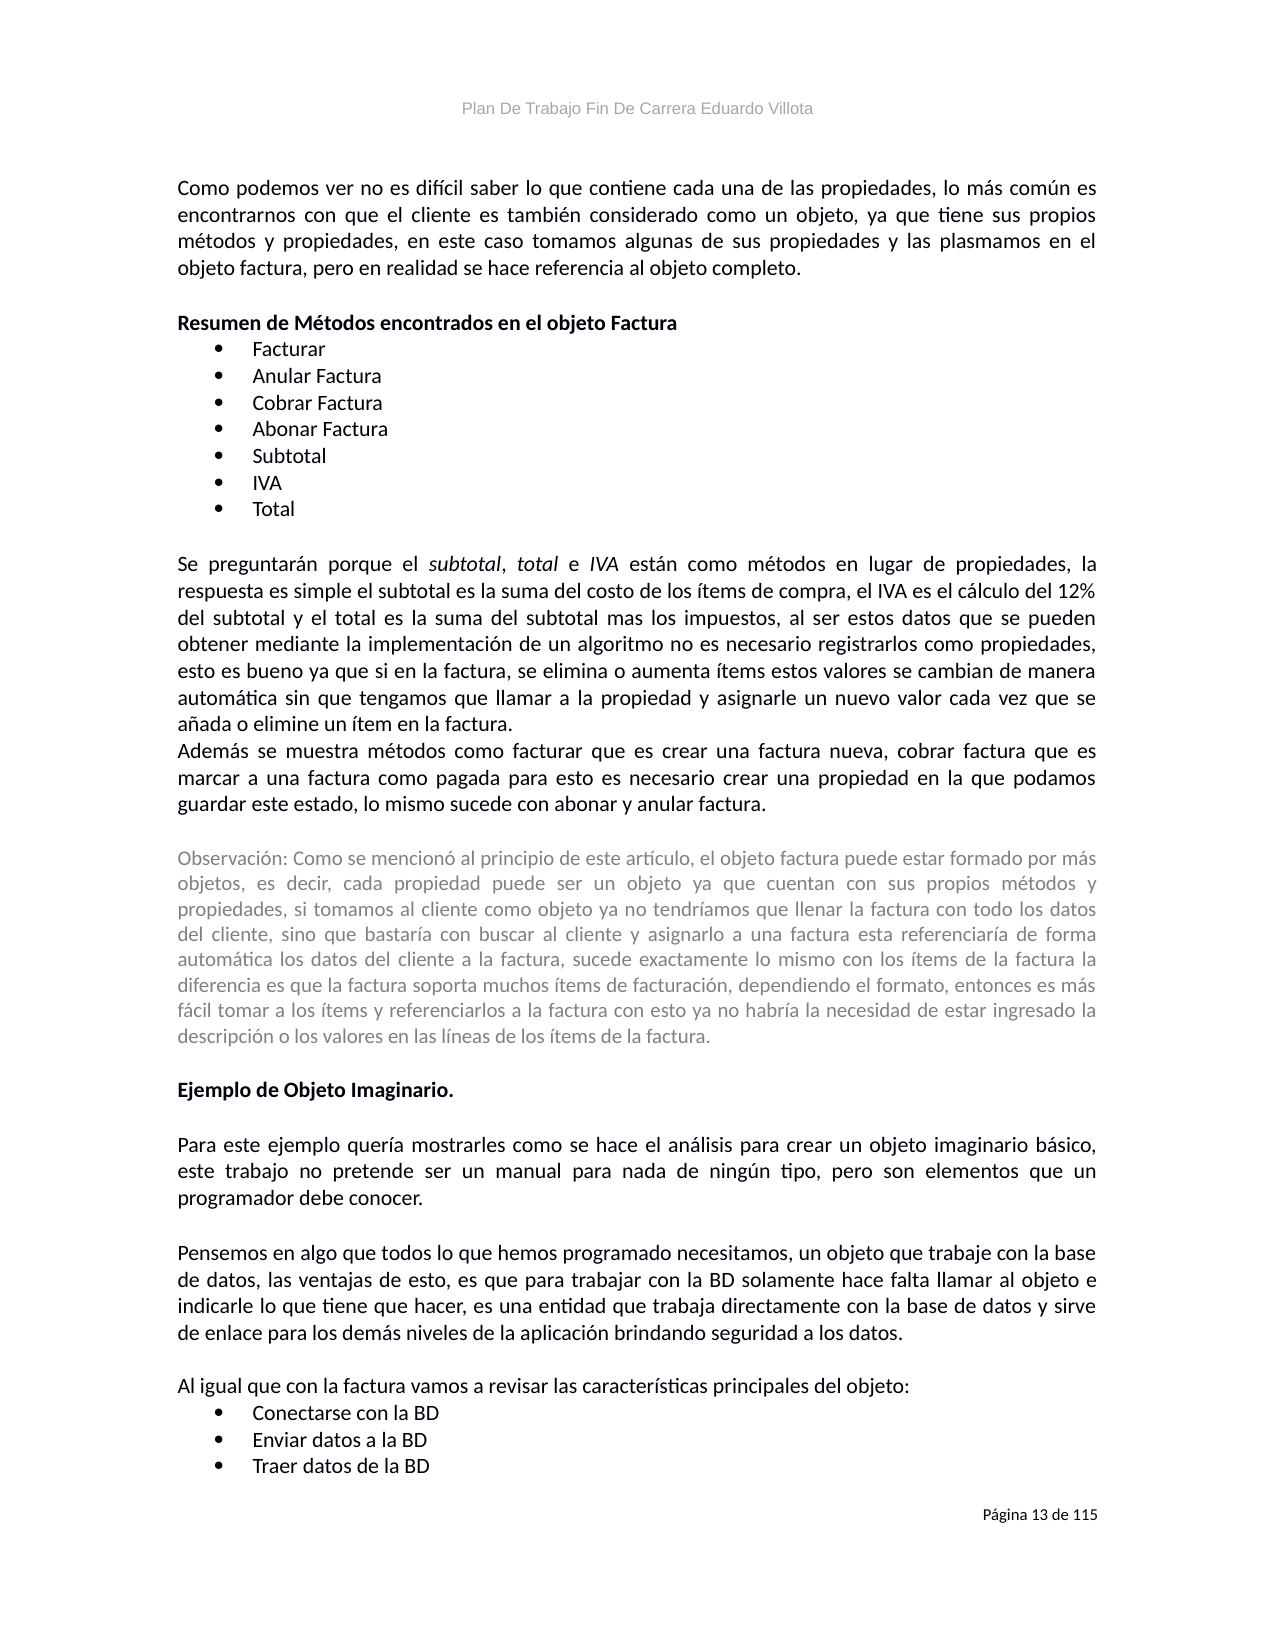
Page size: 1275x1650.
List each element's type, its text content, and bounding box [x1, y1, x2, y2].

list Enviar datos a la BD [215, 1426, 1098, 1452]
text Resumen de Métodos encontrados en el objeto Factura [177, 309, 1098, 336]
text Ejemplo de Objeto Imaginario. [177, 1076, 1098, 1103]
list Traer datos de la BD [215, 1452, 1098, 1479]
text Para este ejemplo quería mostrarles como se hace el análisis para crear un objeto imaginario básico, este trabajo no pretende ser un manual para nada de ningún tipo, pero son elementos que un programador debe conocer. [177, 1131, 1098, 1211]
list Anular Factura [215, 362, 1098, 389]
text Como podemos ver no es difícil saber lo que contiene cada una de las propiedades, lo más común es encontrarnos con que el cliente es también considerado como un objeto, ya que tiene sus propios métodos y propiedades, en este caso tomamos algunas de sus propiedades y las plasmamos en el objeto factura, pero en realidad se hace referencia al objeto completo. [177, 174, 1098, 281]
text Al igual que con la factura vamos a revisar las características principales del objeto: [177, 1372, 1098, 1399]
list Abonar Factura [215, 416, 1098, 442]
text Se preguntarán porque el subtotal, total e IVA están como métodos en lugar de propiedades, la respuesta es simple el subtotal es la suma del costo de los ítems de compra, el IVA es el cálculo del 12% del subtotal y el total es la suma del subtotal mas los impuestos, al ser estos datos que se pueden obtener mediante la implementación de un algoritmo no es necesario registrarlos como propiedades, esto es bueno ya que si en la factura, se elimina o aumenta ítems estos valores se cambian de manera automática sin que tengamos que llamar a la propiedad y asignarle un nuevo valor cada vez que se añada o elimine un ítem en la factura. [177, 550, 1098, 737]
text Además se muestra métodos como facturar que es crear una factura nueva, cobrar factura que es marcar a una factura como pagada para esto es necesario crear una propiedad en la que podamos guardar este estado, lo mismo sucede con abonar y anular factura. [177, 737, 1098, 817]
list Subtotal [215, 442, 1098, 469]
list Facturar [215, 336, 1098, 362]
list Total [215, 496, 1098, 522]
list Cobrar Factura [215, 389, 1098, 416]
list IVA [215, 469, 1098, 496]
text Observación: Como se mencionó al principio de este artículo, el objeto factura puede estar formado por más objetos, es decir, cada propiedad puede ser un objeto ya que cuentan con sus propios métodos y propiedades, si tomamos al cliente como objeto ya no tendríamos que llenar la factura con todo los datos del cliente, sino que bastaría con buscar al cliente y asignarlo a una factura esta referenciaría de forma automática los datos del cliente a la factura, sucede exactamente lo mismo con los ítems de la factura la diferencia es que la factura soporta muchos ítems de facturación, dependiendo el formato, entonces es más fácil tomar a los ítems y referenciarlos a la factura con esto ya no habría la necesidad de estar ingresado la descripción o los valores en las líneas de los ítems de la factura. [177, 845, 1098, 1048]
text Pensemos en algo que todos lo que hemos programado necesitamos, un objeto que trabaje con la base de datos, las ventajas de esto, es que para trabajar con la BD solamente hace falta llamar al objeto e indicarle lo que tiene que hacer, es una entidad que trabaja directamente con la base de datos y sirve de enlace para los demás niveles de la aplicación brindando seguridad a los datos. [177, 1239, 1098, 1346]
list Conectarse con la BD [215, 1399, 1098, 1426]
